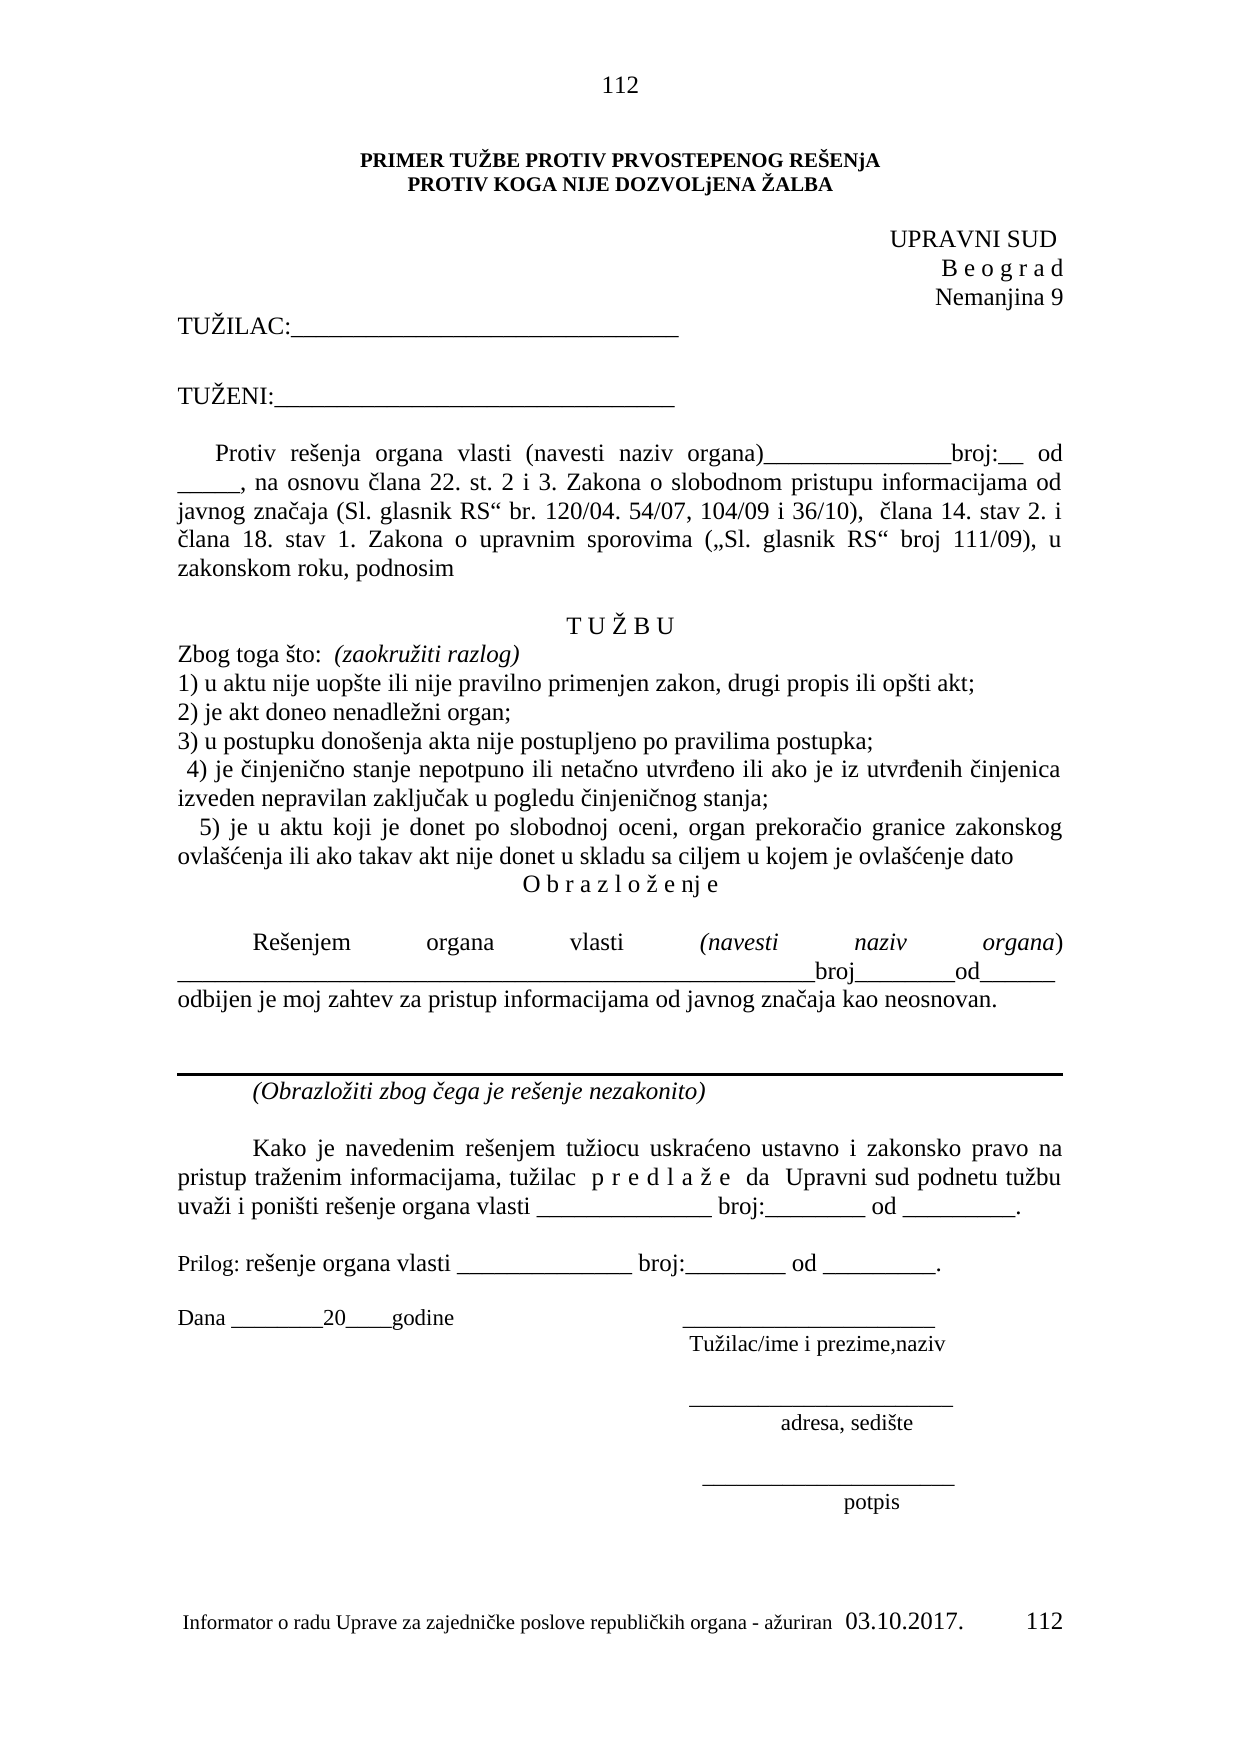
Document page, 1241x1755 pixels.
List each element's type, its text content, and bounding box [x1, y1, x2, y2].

text (Obrazložiti zbog čega je rešenje nezakonito) [177, 1076, 1063, 1105]
text 4) je činjenično stanje nepotpuno ili netačno utvrđeno ili ako je iz utvrđenih činjenica izveden nepravilan zaklјučak u pogledu činjeničnog stanja; [140, 754, 1063, 812]
text Kako je navedenim rešenjem tužiocu uskraćeno ustavno i zakonsko pravo na pristup traženim informacijama, tužilac p r e d l a ž e da Upravni sud podnetu tužbu uvaži i poništi rešenje organa vlasti ______________ broj:________ od _________. [177, 1133, 1063, 1220]
text TUŽILAC:_______________________________ [177, 311, 1063, 339]
text Rešenjem organa vlasti (navesti naziv organa) ___________________________________________________broj________od______ odbijen je moj zahtev za pristup informacijama od javnog značaja kao neosnovan. [177, 927, 1063, 1013]
text B e o g r a d [177, 253, 1063, 282]
text TUŽENI:________________________________ [177, 381, 1063, 409]
text ______________________ [702, 1435, 1063, 1488]
text Zbog toga što: (zaokružiti razlog) [140, 639, 1063, 668]
text PRIMER TUŽBE PROTIV PRVOSTEPENOG REŠENјA [177, 148, 1063, 172]
text adresa, sedište [215, 1409, 1063, 1435]
text 2) je akt doneo nenadležni organ; [140, 697, 1063, 726]
text Dana ________20____godine ______________________ [177, 1304, 1063, 1330]
text potpis [215, 1488, 1063, 1514]
text T U Ž B U [177, 611, 1063, 639]
text O b r a z l o ž e nj e [177, 869, 1063, 898]
text _______________________ [215, 1383, 1063, 1409]
text 3) u postupku donošenja akta nije postuplјeno po pravilima postupka; [140, 726, 1063, 754]
text UPRAVNI SUD [177, 224, 1063, 253]
text Tužilac/ime i prezime,naziv [215, 1330, 1063, 1356]
text 5) je u aktu koji je donet po slobodnoj oceni, organ prekoračio granice zakonskog ovlašćenja ili ako takav akt nije donet u skladu sa cilјem u kojem je ovlašćenje dato [140, 812, 1063, 869]
text 1) u aktu nije uopšte ili nije pravilno primenjen zakon, drugi propis ili opšti akt; [140, 668, 1063, 697]
text Protiv rešenja organa vlasti (navesti naziv organa)_______________broj:__ od _____, na osnovu člana 22. st. 2 i 3. Zakona o slobodnom pristupu informacijama od javnog značaja (Sl. glasnik RS“ br. 120/04. 54/07, 104/09 i 36/10), člana 14. stav 2. i člana 18. stav 1. Zakona o upravnim sporovima („Sl. glasnik RS“ broj 111/09), u zakonskom roku, podnosim [177, 438, 1063, 582]
text PROTIV KOGA NIJE DOZVOLjENA ŽALBA [177, 172, 1063, 196]
text Nemanjina 9 [215, 282, 1063, 311]
text Prilog: rešenje organa vlasti ______________ broj:________ od _________. [177, 1248, 1063, 1277]
